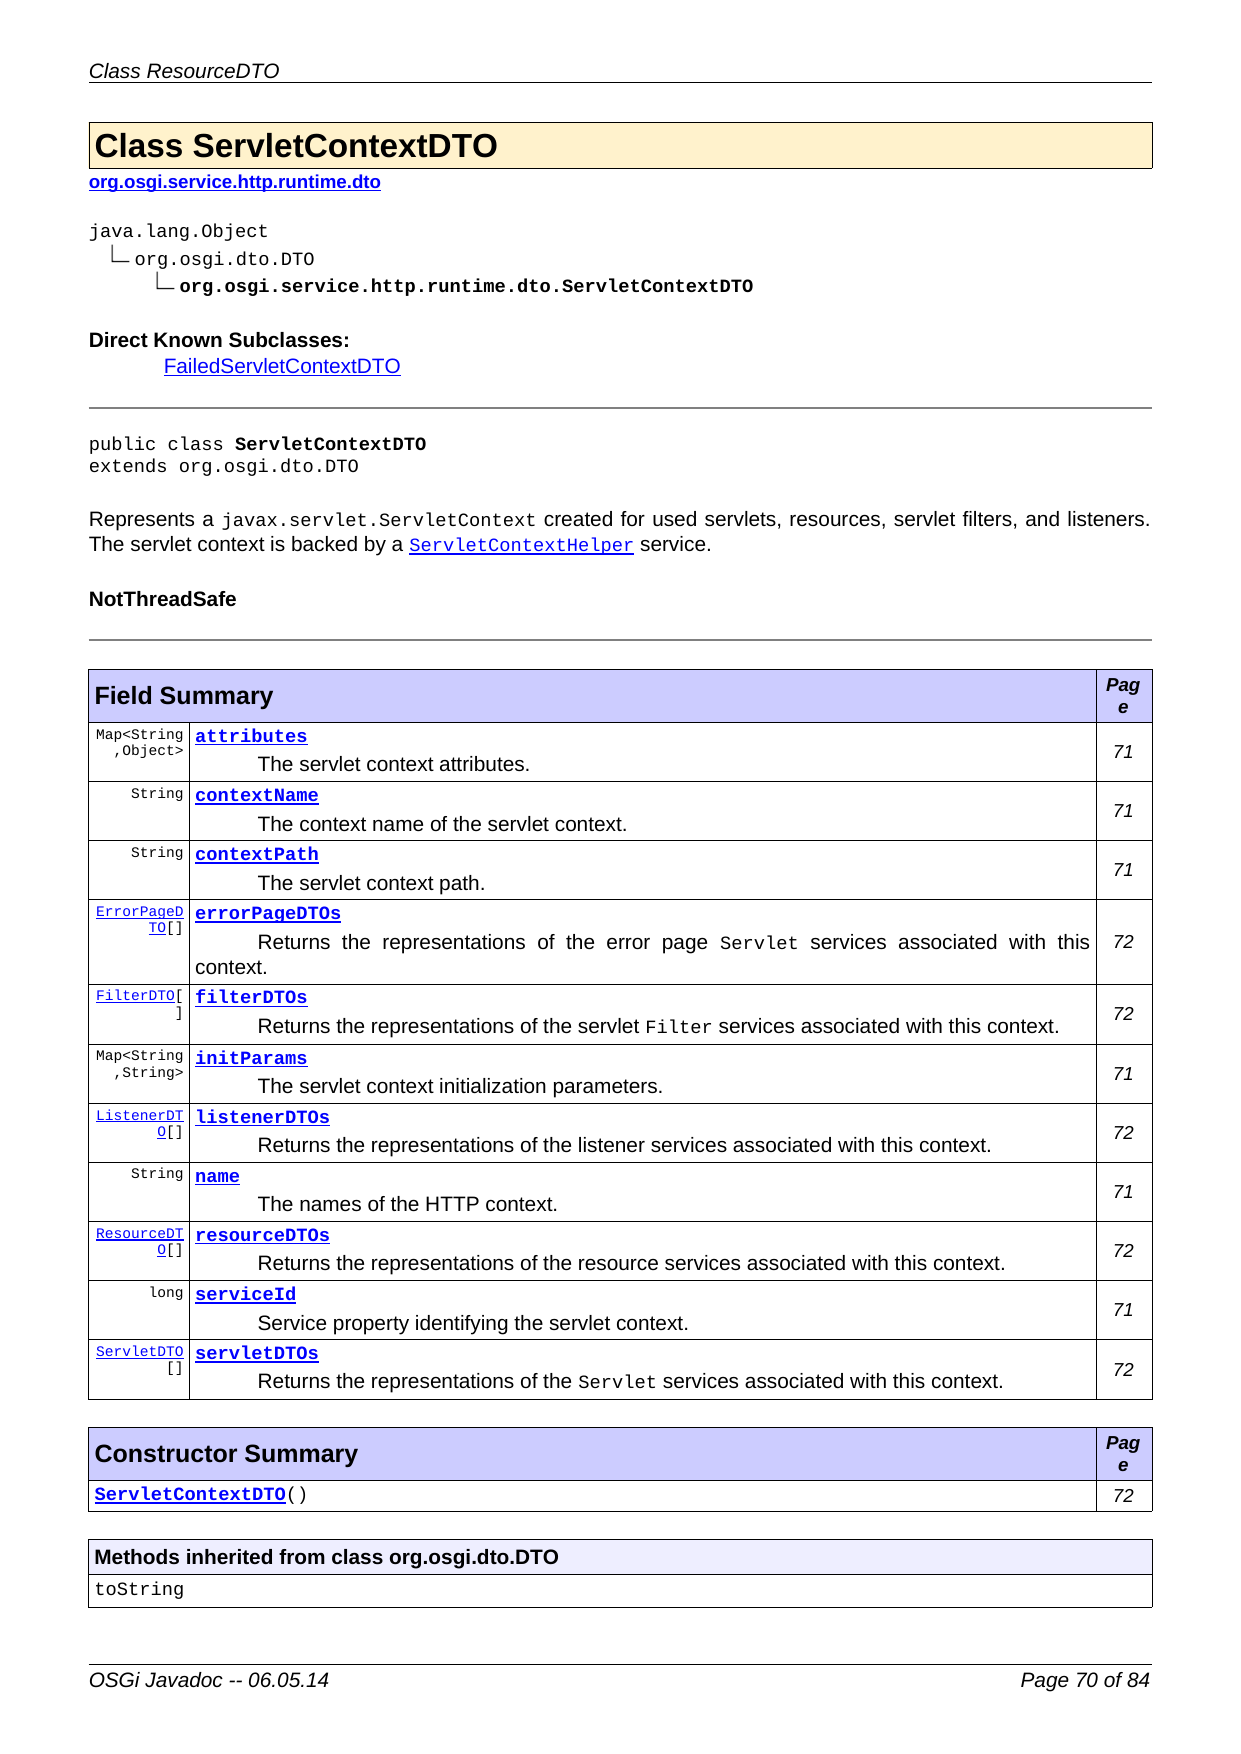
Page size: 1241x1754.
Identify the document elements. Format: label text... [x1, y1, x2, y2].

text NotThreadSafe [88, 586, 1152, 610]
table_cell name The names of the HTTP context. [190, 1163, 1096, 1221]
table_cell 67 [1097, 1222, 1152, 1280]
text Represents a javax.servlet.ServletContext created for used servlets, resources, servlet filters, and listeners. The servlet context is backed by a ServletContextHelper service. [88, 507, 1152, 557]
table_header Constructor Summary [89, 1428, 1096, 1480]
text extends org.osgi.dto.DTO [88, 456, 1152, 478]
text org.osgi.dto.DTO [88, 243, 1152, 271]
table_cell ServletDTO[] [89, 1340, 189, 1399]
table_cell ErrorPageDTO[] [89, 900, 189, 983]
table_cell 66 [1097, 1340, 1152, 1399]
subtitle Direct Known Subclasses: [88, 327, 1152, 351]
picture [156, 270, 180, 293]
table_cell 67 [1097, 985, 1152, 1044]
text org.osgi.service.http.runtime.dto.ServletContextDTO [88, 271, 1152, 298]
table_cell resourceDTOs Returns the representations of the resource services associated with this context. [190, 1222, 1096, 1280]
table_cell attributes The servlet context attributes. [190, 723, 1096, 781]
table_cell String [89, 782, 189, 840]
table_cell filterDTOs Returns the representations of the servlet Filter services associated with this context. [190, 985, 1096, 1044]
table_cell 67 [1097, 1104, 1152, 1162]
table_header Page [1097, 670, 1152, 722]
table_cell 66 [1097, 1045, 1152, 1103]
table_header Page [1097, 1428, 1152, 1480]
table_cell String [89, 1163, 189, 1221]
table_cell servletDTOs Returns the representations of the Servlet services associated with this context. [190, 1340, 1096, 1399]
text org.osgi.service.http.runtime.dto [88, 171, 1152, 193]
table_cell serviceId Service property identifying the servlet context. [190, 1281, 1096, 1339]
table_header Field Summary [89, 670, 1096, 722]
text FailedServletContextDTO [163, 354, 1152, 378]
table_cell 66 [1097, 723, 1152, 781]
table_cell contextPath The servlet context path. [190, 841, 1096, 899]
table_cell contextName The context name of the servlet context. [190, 782, 1096, 840]
table_cell 66 [1097, 1281, 1152, 1339]
table_cell ServletContextDTO() [89, 1481, 1096, 1511]
table_cell ListenerDTO[] [89, 1104, 189, 1162]
table_cell ResourceDTO[] [89, 1222, 189, 1280]
picture [111, 243, 135, 266]
table_cell 66 [1097, 782, 1152, 840]
table_cell String [89, 841, 189, 899]
table_header Methods inherited from class org.osgi.dto.DTO [89, 1540, 1152, 1574]
table_cell FilterDTO[] [89, 985, 189, 1044]
table_cell long [89, 1281, 189, 1339]
table_cell Map<String,String> [89, 1045, 189, 1103]
table_cell 67 [1097, 900, 1152, 983]
table_cell 67 [1097, 1481, 1152, 1511]
table_cell Map<String,Object> [89, 723, 189, 781]
table_cell 66 [1097, 841, 1152, 899]
table_cell listenerDTOs Returns the representations of the listener services associated with this context. [190, 1104, 1096, 1162]
text public class ServletContextDTO [88, 435, 1152, 456]
subtitle Class ServletContextDTO [90, 123, 1152, 168]
table_cell errorPageDTOs Returns the representations of the error page Servlet services associated with this context. [190, 900, 1096, 983]
table_cell 66 [1097, 1163, 1152, 1221]
text java.lang.Object [88, 222, 1152, 243]
table_cell toString [89, 1575, 1152, 1607]
table_cell initParams The servlet context initialization parameters. [190, 1045, 1096, 1103]
